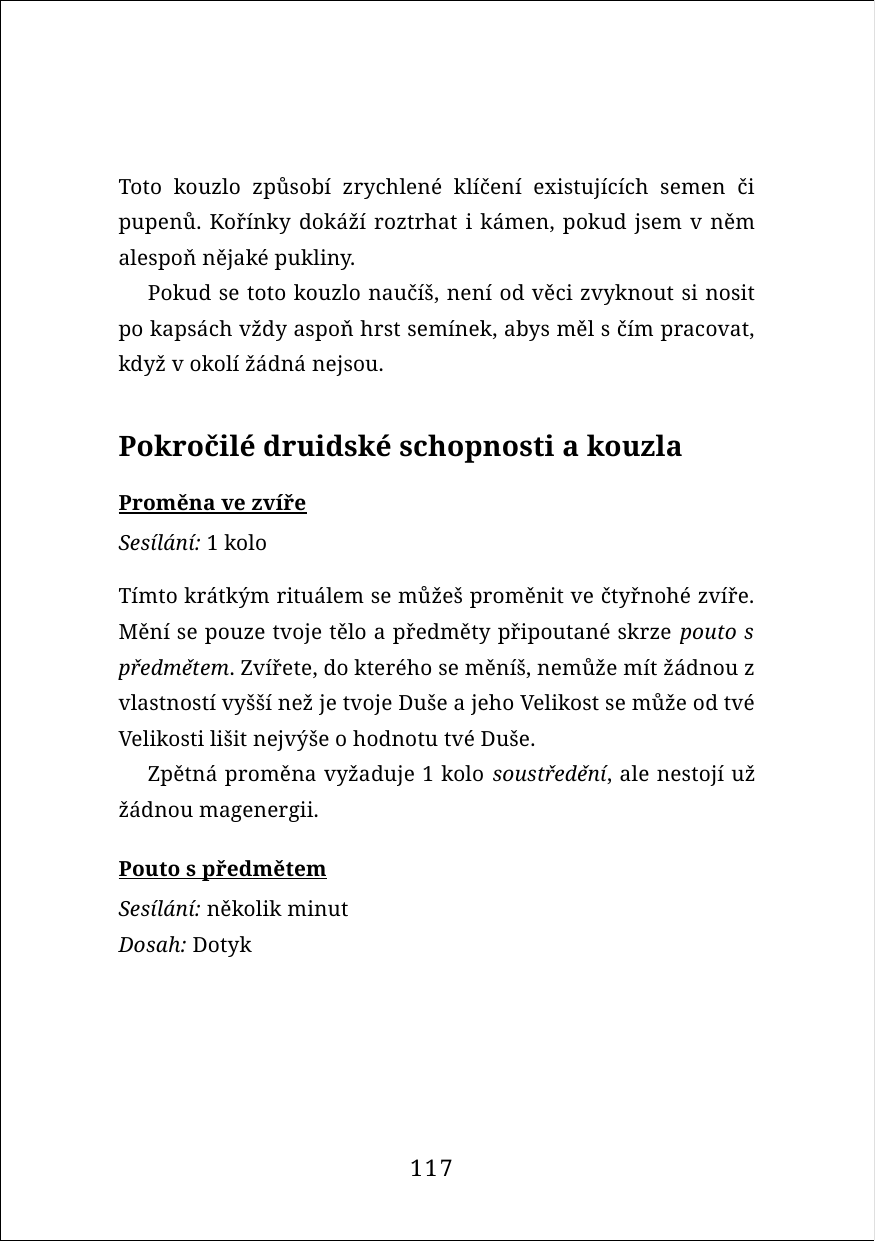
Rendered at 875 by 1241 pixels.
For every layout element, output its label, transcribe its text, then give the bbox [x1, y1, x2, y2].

subtitle Proměna ve zvíře [118, 488, 756, 517]
subtitle Pouto s předmětem [118, 854, 756, 882]
text Sesílání: několik minut Dosah: Dotyk [118, 894, 756, 958]
subtitle Pokročilé druidské schopnosti a kouzla [118, 426, 756, 464]
text Tímto krátkým rituálem se můžeš proměnit ve čtyřnohé zvíře. Mění se pouze tvoje tělo a předměty připoutané skrze pouto s předmětem. Zvířete, do kterého se měníš, nemůže mít žádnou z vlastností vyšší než je tvoje Duše a jeho Velikost se může od tvé Velikosti lišit nejvýše o hodnotu tvé Duše. Zpětná proměna vyžaduje 1 kolo soustředění, ale nestojí už žádnou magenergii. [118, 582, 756, 823]
text Sesílání: 1 kolo [118, 528, 756, 557]
text Toto kouzlo způsobí zrychlené klíčení existujících semen či pupenů. Kořínky dokáží roztrhat i kámen, pokud jsem v něm alespoň nějaké pukliny. Pokud se toto kouzlo naučíš, není od věci zvyknout si nosit po kapsách vždy aspoň hrst semínek, abys měl s čím pracovat, když v okolí žádná nejsou. [118, 172, 756, 378]
